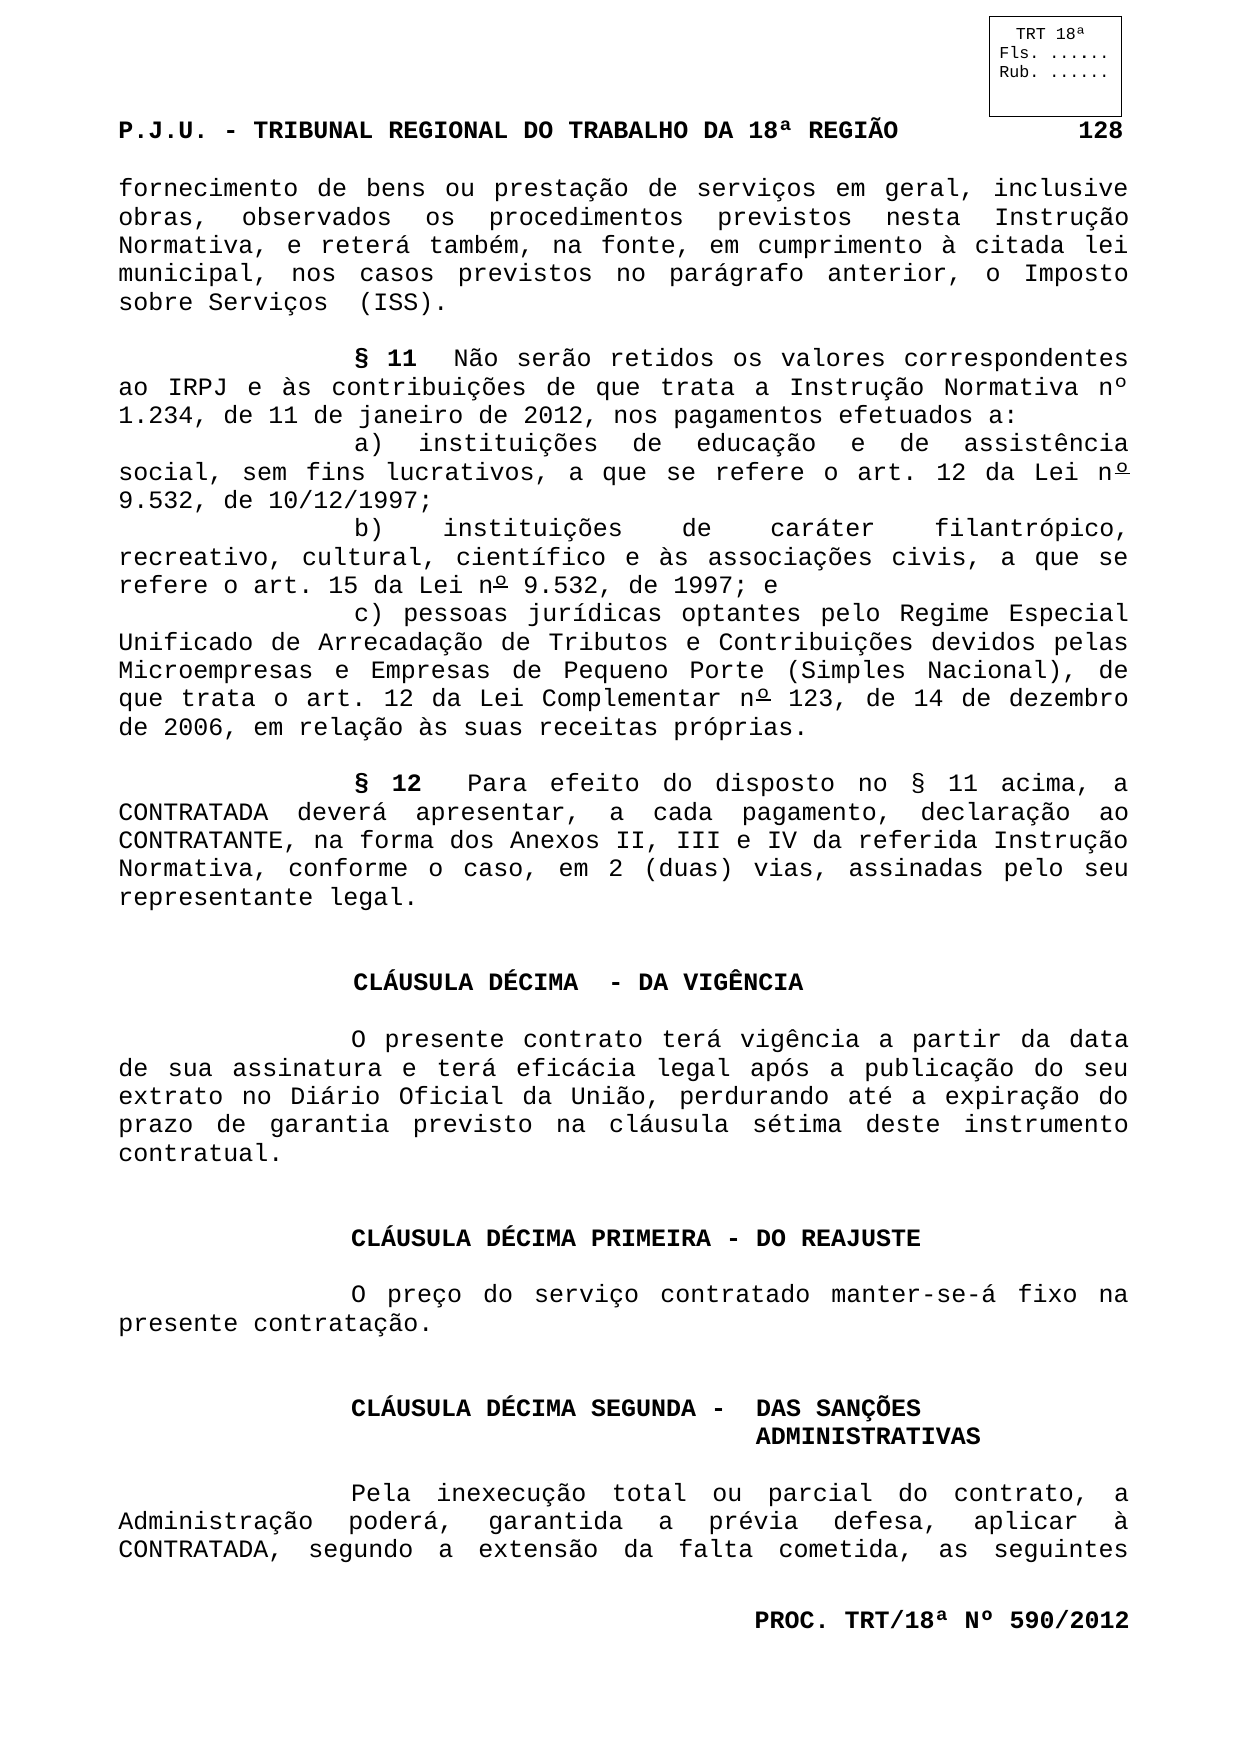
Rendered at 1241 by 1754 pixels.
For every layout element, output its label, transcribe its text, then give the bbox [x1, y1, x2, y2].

text CLÁUSULA DÉCIMA SEGUNDA - DAS SANÇÕES ADMINISTRATIVAS [118, 1395, 1129, 1452]
text O presente contrato terá vigência a partir da data de sua assinatura e terá eficácia legal após a publicação do seu extrato no Diário Oficial da União, perdurando até a expiração do prazo de garantia previsto na cláusula sétima deste instrumento contratual. [118, 1027, 1129, 1169]
text fornecimento de bens ou prestação de serviços em geral, inclusive obras, observados os procedimentos previstos nesta Instrução Normativa, e reterá também, na fonte, em cumprimento à citada lei municipal, nos casos previstos no parágrafo anterior, o Imposto sobre Serviços (ISS). [118, 176, 1129, 318]
text O preço do serviço contratado manter-se-á fixo na presente contratação. [118, 1282, 1129, 1339]
text Pela inexecução total ou parcial do contrato, a Administração poderá, garantida a prévia defesa, aplicar à CONTRATADA, segundo a extensão da falta cometida, as seguintes [118, 1480, 1129, 1565]
text CLÁUSULA DÉCIMA - DA VIGÊNCIA [117, 969, 1129, 998]
text § 12 Para efeito do disposto no § 11 acima, a CONTRATADA deverá apresentar, a cada pagamento, declaração ao CONTRATANTE, na forma dos Anexos II, III e IV da referida Instrução Normativa, conforme o caso, em 2 (duas) vias, assinadas pelo seu representante legal. [118, 771, 1129, 913]
text b) instituições de caráter filantrópico, recreativo, cultural, científico e às associações civis, a que se refere o art. 15 da Lei nº 9.532, de 1997; e [118, 516, 1129, 601]
text c) pessoas jurídicas optantes pelo Regime Especial Unificado de Arrecadação de Tributos e Contribuições devidos pelas Microempresas e Empresas de Pequeno Porte (Simples Nacional), de que trata o art. 12 da Lei Complementar nº 123, de 14 de dezembro de 2006, em relação às suas receitas próprias. [118, 601, 1129, 743]
text a) instituições de educação e de assistência social, sem fins lucrativos, a que se refere o art. 12 da Lei nº 9.532, de 10/12/1997; [118, 431, 1129, 516]
text § 11 Não serão retidos os valores correspondentes ao IRPJ e às contribuições de que trata a Instrução Normativa nº 1.234, de 11 de janeiro de 2012, nos pagamentos efetuados a: [118, 346, 1129, 431]
text CLÁUSULA DÉCIMA PRIMEIRA - DO REAJUSTE [118, 1225, 1129, 1254]
